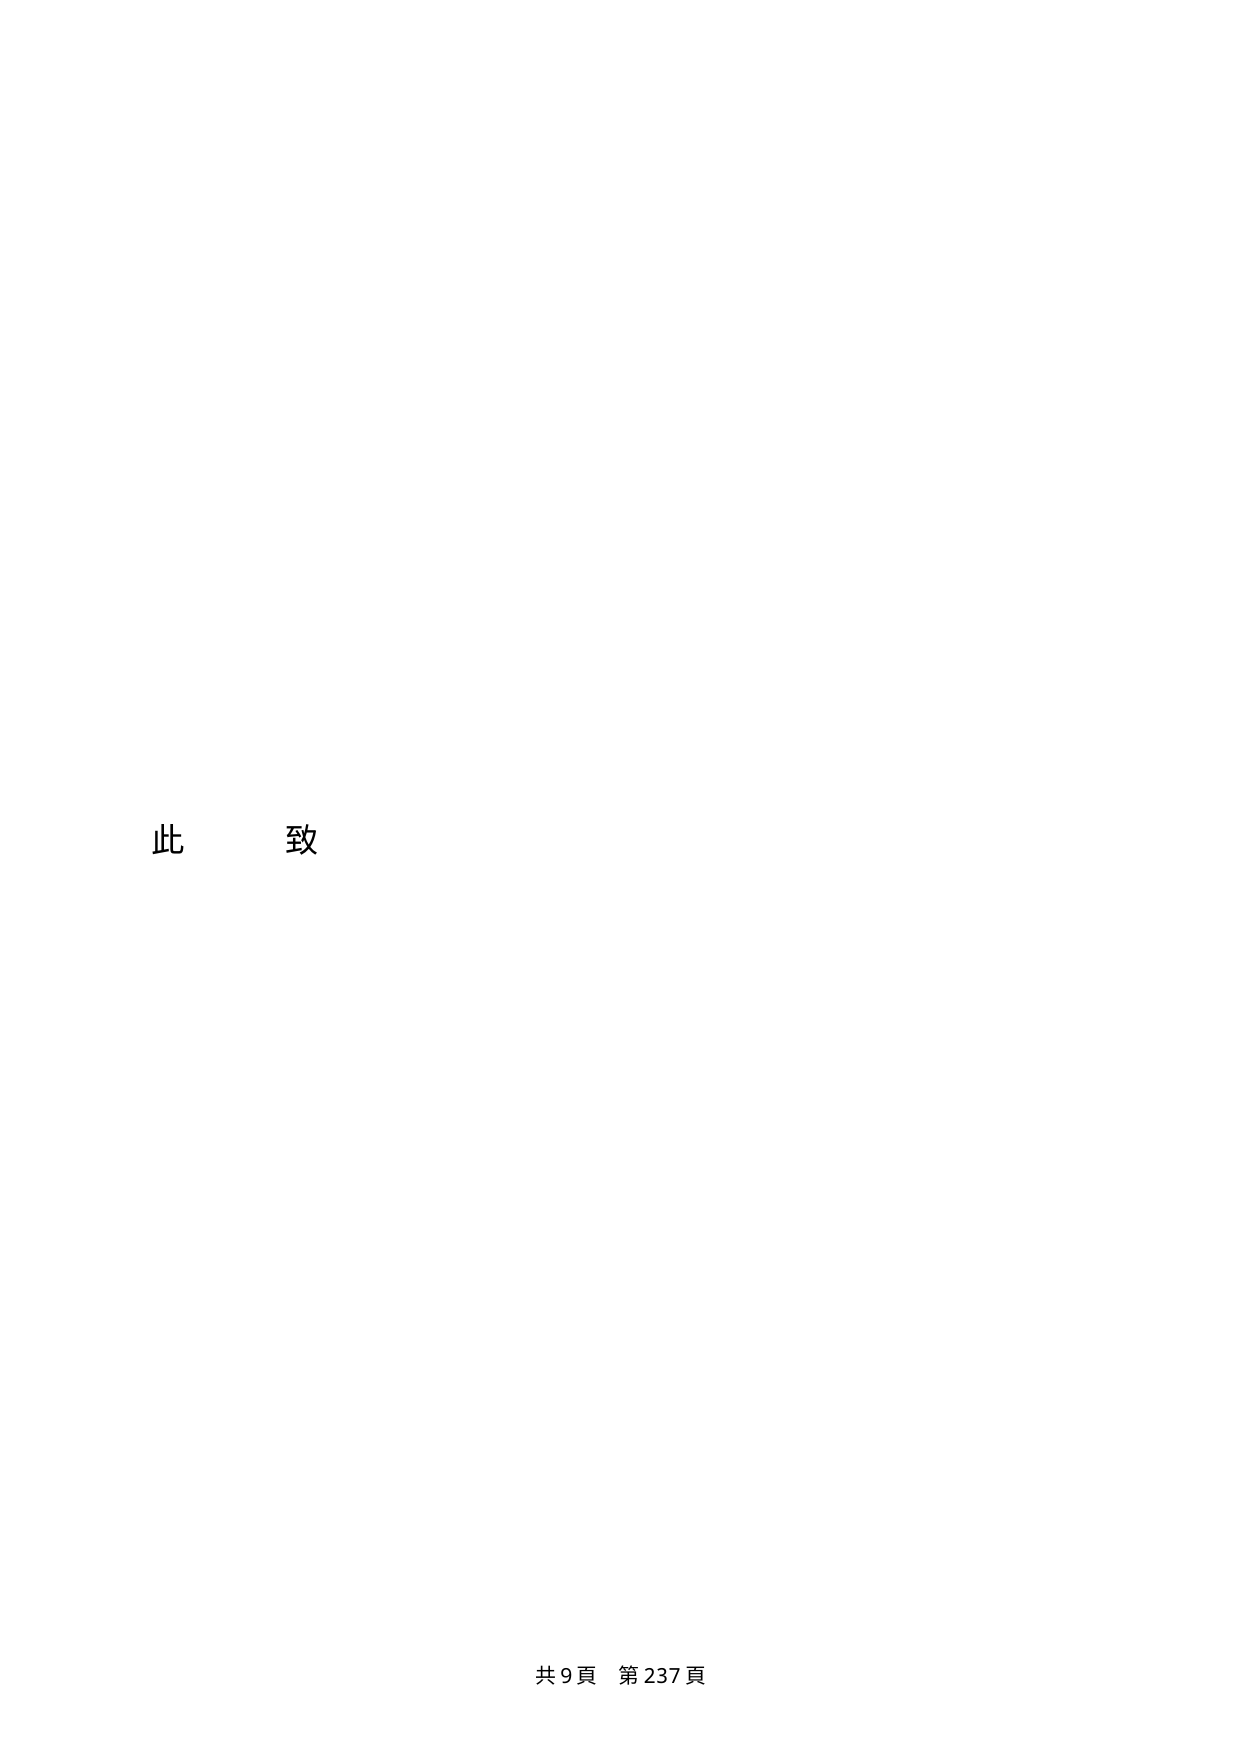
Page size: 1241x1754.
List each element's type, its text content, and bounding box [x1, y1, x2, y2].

text 此 致 [118, 797, 1122, 859]
